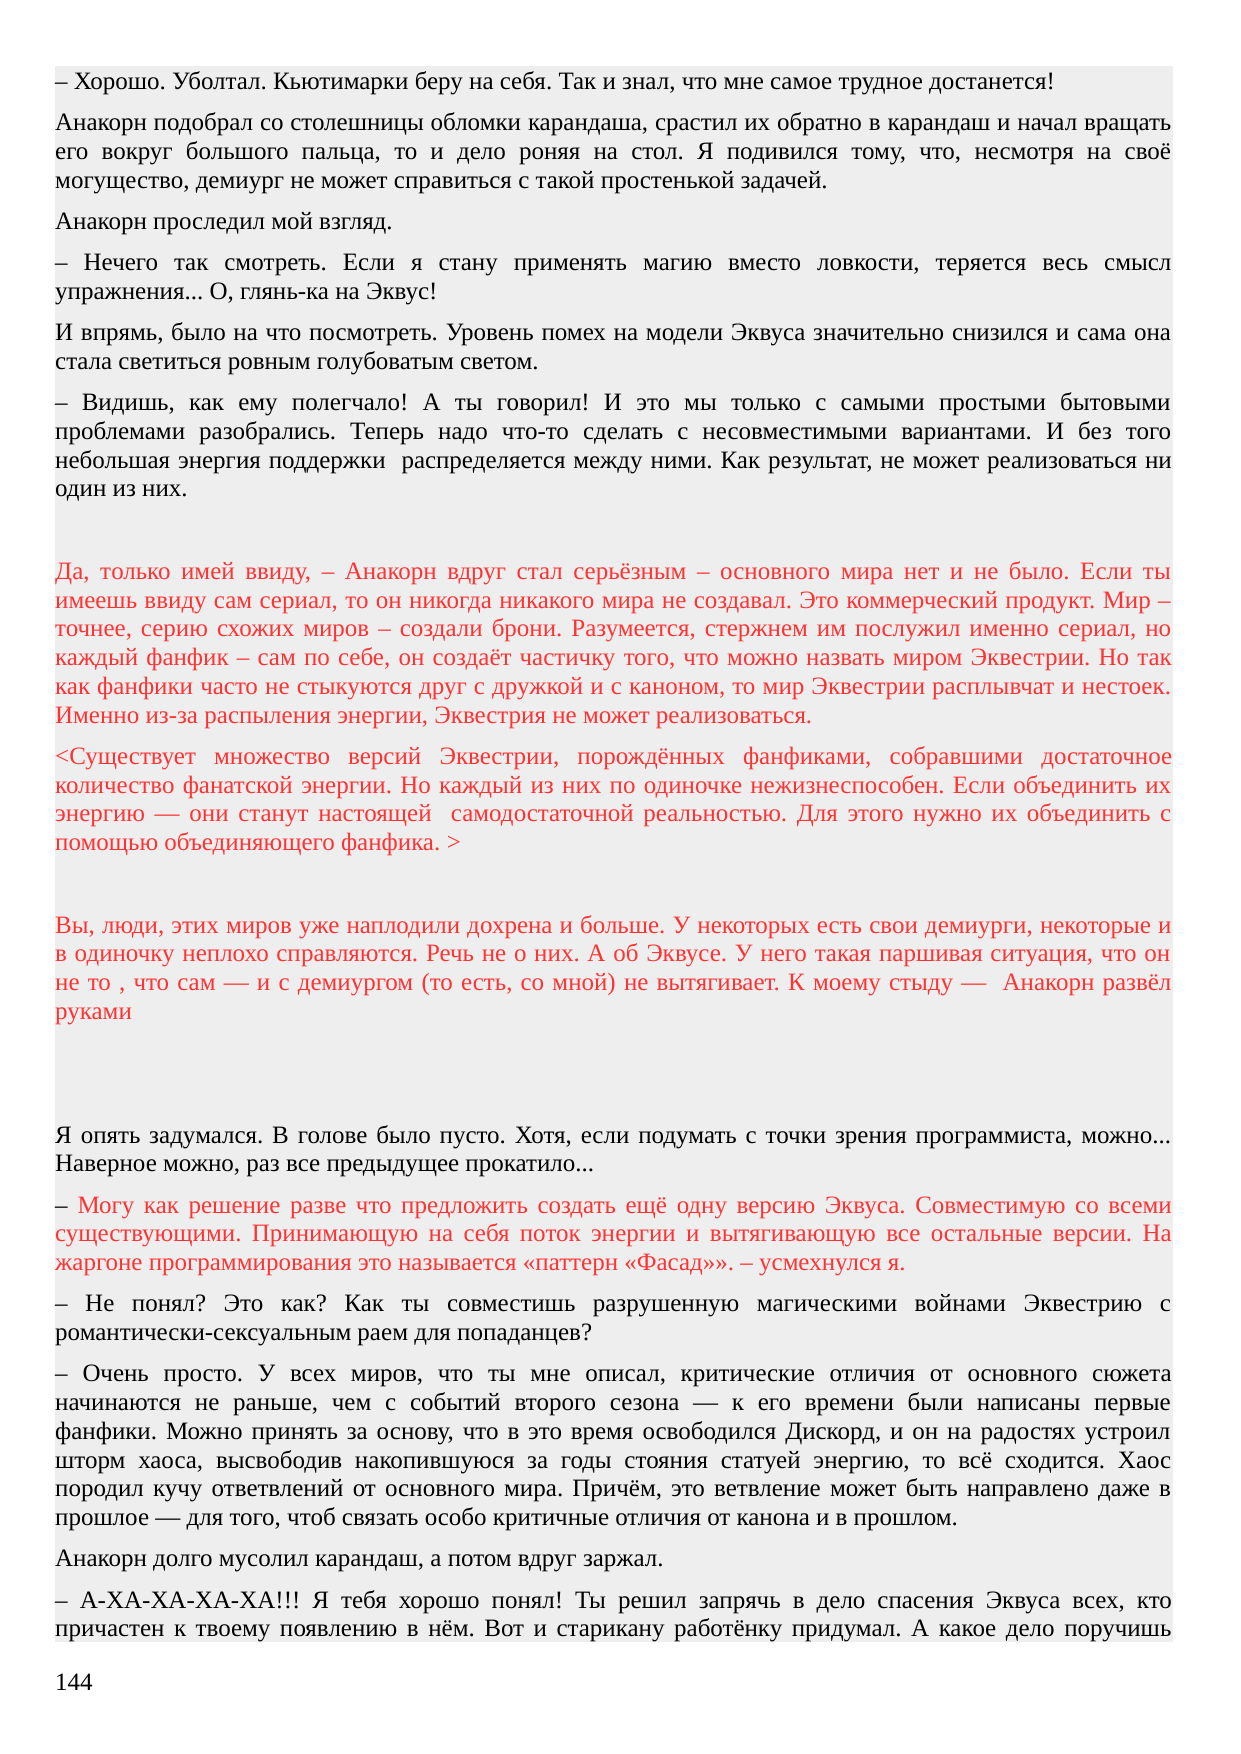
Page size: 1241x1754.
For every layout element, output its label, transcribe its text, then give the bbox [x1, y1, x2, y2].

text Я опять задумался. В голове было пусто. Хотя, если подумать с точки зрения программиста, можно... Наверное можно, раз все предыдущее прокатило... [55, 1120, 1173, 1177]
text – Очень просто. У всех миров, что ты мне описал, критические отличия от основного сюжета начинаются не раньше, чем с событий второго сезона — к его времени были написаны первые фанфики. Можно принять за основу, что в это время освободился Дискорд, и он на радостях устроил шторм хаоса, высвободив накопившуюся за годы стояния статуей энергию, то всё сходится. Хаос породил кучу ответвлений от основного мира. Причём, это ветвление может быть направлено даже в прошлое — для того, чтоб связать особо критичные отличия от канона и в прошлом. [55, 1358, 1173, 1531]
text – Не понял? Это как? Как ты совместишь разрушенную магическими войнами Эквестрию с романтически-сексуальным раем для попаданцев? [55, 1288, 1173, 1346]
text – Могу как решение разве что предложить создать ещё одну версию Эквуса. Совместимую со всеми существующими. Принимающую на себя поток энергии и вытягивающую все остальные версии. На жаргоне программирования это называется «паттерн «Фасад»». – усмехнулся я. [55, 1190, 1173, 1276]
text – Нечего так смотреть. Если я стану применять магию вместо ловкости, теряется весь смысл упражнения... О, глянь-ка на Эквус! [55, 247, 1173, 305]
text Анакорн подобрал со столешницы обломки карандаша, срастил их обратно в карандаш и начал вращать его вокруг большого пальца, то и дело роняя на стол. Я подивился тому, что, несмотря на своё могущество, демиург не может справиться с такой простенькой задачей. [55, 107, 1173, 193]
text И впрямь, было на что посмотреть. Уровень помех на модели Эквуса значительно снизился и сама она стала светиться ровным голубоватым светом. [55, 317, 1173, 375]
text – Хорошо. Уболтал. Кьютимарки беру на себя. Так и знал, что мне самое трудное достанется! [55, 66, 1173, 95]
text – А-ХА-ХА-ХА-ХА!!! Я тебя хорошо понял! Ты решил запрячь в дело спасения Эквуса всех, кто причастен к твоему появлению в нём. Вот и старикану работёнку придумал. А какое дело поручишь [55, 1585, 1173, 1642]
text Анакорн долго мусолил карандаш, а потом вдруг заржал. [55, 1543, 1173, 1572]
text Да, только имей ввиду, – Анакорн вдруг стал серьёзным – основного мира нет и не было. Если ты имеешь ввиду сам сериал, то он никогда никакого мира не создавал. Это коммерческий продукт. Мир – точнее, серию схожих миров – создали брони. Разумеется, стержнем им послужил именно сериал, но каждый фанфик – сам по себе, он создаёт частичку того, что можно назвать миром Эквестрии. Но так как фанфики часто не стыкуются друг с дружкой и с каноном, то мир Эквестрии расплывчат и нестоек. Именно из-за распыления энергии, Эквестрия не может реализоваться. [55, 556, 1173, 728]
text <Существует множество версий Эквестрии, порождённых фанфиками, собравшими достаточное количество фанатской энергии. Но каждый из них по одиночке нежизнеспособен. Если объединить их энергию — они станут настоящей самодостаточной реальностью. Для этого нужно их объединить с помощью объединяющего фанфика. > [55, 741, 1173, 856]
text Вы, люди, этих миров уже наплодили дохрена и больше. У некоторых есть свои демиурги, некоторые и в одиночку неплохо справляются. Речь не о них. А об Эквусе. У него такая паршивая ситуация, что он не то , что сам — и с демиургом (то есть, со мной) не вытягивает. К моему стыду — Анакорн развёл руками [55, 910, 1173, 1025]
text – Видишь, как ему полегчало! А ты говорил! И это мы только с самыми простыми бытовыми проблемами разобрались. Теперь надо что-то сделать с несовместимыми вариантами. И без того небольшая энергия поддержки распределяется между ними. Как результат, не может реализоваться ни один из них. [55, 387, 1173, 502]
text Анакорн проследил мой взгляд. [55, 206, 1173, 235]
